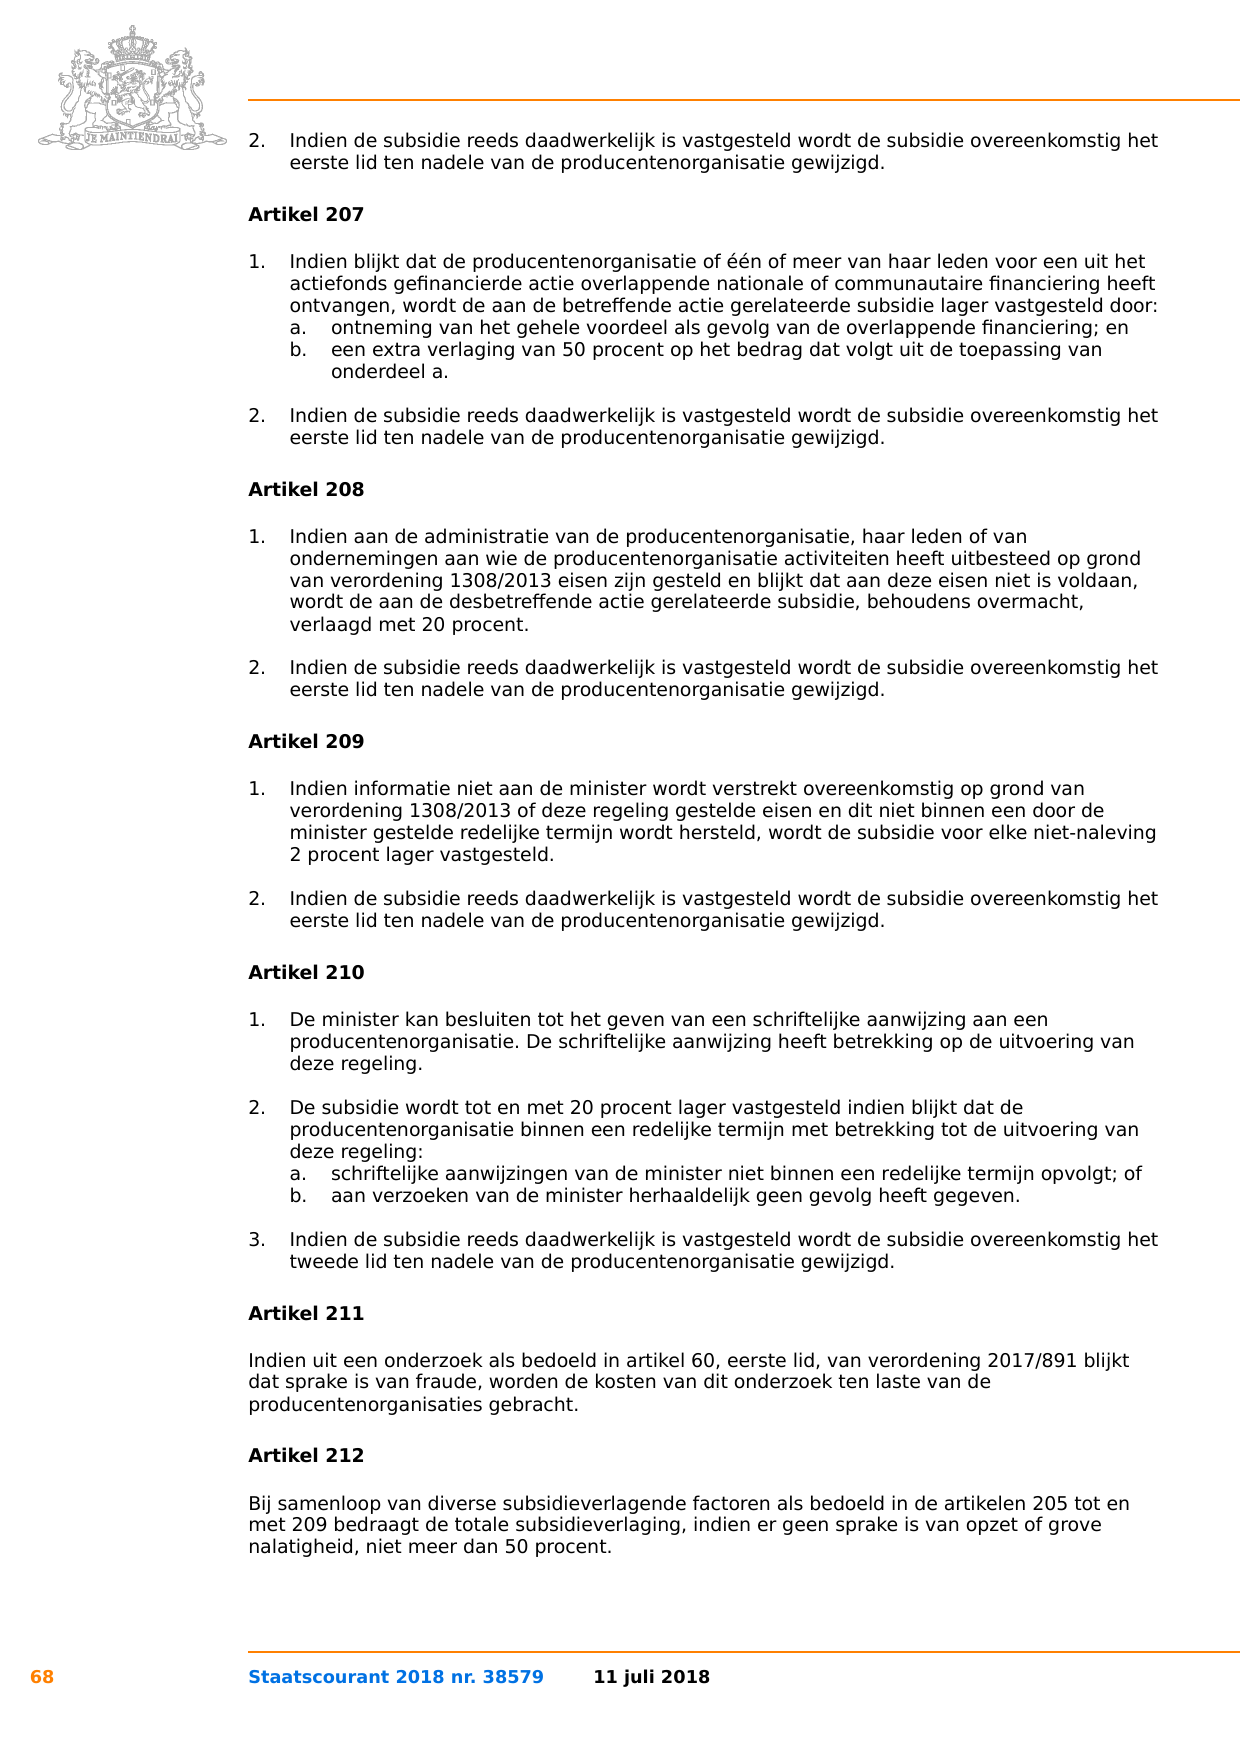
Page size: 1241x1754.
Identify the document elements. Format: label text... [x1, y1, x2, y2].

subtitle Artikel 211 [248, 1302, 1163, 1324]
text 1. De minister kan besluiten tot het geven van een schriftelijke aanwijzing aan een producentenorganisatie. De schriftelijke aanwijzing heeft betrekking op de uitvoering van deze regeling. [248, 1009, 1163, 1075]
text 1. Indien informatie niet aan de minister wordt verstrekt overeenkomstig op grond van verordening 1308/2013 of deze regeling gestelde eisen en dit niet binnen een door de minister gestelde redelijke termijn wordt hersteld, wordt de subsidie voor elke niet-naleving 2 procent lager vastgesteld. [248, 778, 1163, 866]
text 2. Indien de subsidie reeds daadwerkelijk is vastgesteld wordt de subsidie overeenkomstig het eerste lid ten nadele van de producentenorganisatie gewijzigd. [248, 888, 1163, 932]
subtitle Artikel 207 [248, 204, 1163, 226]
subtitle Artikel 209 [248, 731, 1163, 753]
text a. ontneming van het gehele voordeel als gevolg van de overlappende financiering; en [289, 317, 1163, 339]
picture [38, 25, 227, 150]
text 2. Indien de subsidie reeds daadwerkelijk is vastgesteld wordt de subsidie overeenkomstig het eerste lid ten nadele van de producentenorganisatie gewijzigd. [248, 404, 1163, 448]
text Indien uit een onderzoek als bedoeld in artikel 60, eerste lid, van verordening 2017/891 blijkt dat sprake is van fraude, worden de kosten van dit onderzoek ten laste van de producentenorganisaties gebracht. [248, 1349, 1163, 1415]
text b. aan verzoeken van de minister herhaaldelijk geen gevolg heeft gegeven. [289, 1185, 1163, 1207]
subtitle Artikel 212 [248, 1445, 1163, 1467]
text 2. Indien de subsidie reeds daadwerkelijk is vastgesteld wordt de subsidie overeenkomstig het eerste lid ten nadele van de producentenorganisatie gewijzigd. [248, 657, 1163, 701]
text 1. Indien aan de administratie van de producentenorganisatie, haar leden of van ondernemingen aan wie de producentenorganisatie activiteiten heeft uitbesteed op grond van verordening 1308/2013 eisen zijn gesteld en blijkt dat aan deze eisen niet is voldaan, wordt de aan de desbetreffende actie gerelateerde subsidie, behoudens overmacht, verlaagd met 20 procent. [248, 526, 1163, 635]
text 2. De subsidie wordt tot en met 20 procent lager vastgesteld indien blijkt dat de producentenorganisatie binnen een redelijke termijn met betrekking tot de uitvoering van deze regeling: [248, 1097, 1163, 1163]
text b. een extra verlaging van 50 procent op het bedrag dat volgt uit de toepassing van onderdeel a. [289, 339, 1163, 383]
text 3. Indien de subsidie reeds daadwerkelijk is vastgesteld wordt de subsidie overeenkomstig het tweede lid ten nadele van de producentenorganisatie gewijzigd. [248, 1228, 1163, 1272]
text a. schriftelijke aanwijzingen van de minister niet binnen een redelijke termijn opvolgt; of [289, 1163, 1163, 1185]
text 1. Indien blijkt dat de producentenorganisatie of één of meer van haar leden voor een uit het actiefonds gefinancierde actie overlappende nationale of communautaire financiering heeft ontvangen, wordt de aan de betreffende actie gerelateerde subsidie lager vastgesteld door: [248, 251, 1163, 317]
subtitle Artikel 210 [248, 962, 1163, 984]
subtitle Artikel 208 [248, 478, 1163, 501]
text 2. Indien de subsidie reeds daadwerkelijk is vastgesteld wordt de subsidie overeenkomstig het eerste lid ten nadele van de producentenorganisatie gewijzigd. [248, 130, 1163, 174]
text Bij samenloop van diverse subsidieverlagende factoren als bedoeld in de artikelen 205 tot en met 209 bedraagt de totale subsidieverlaging, indien er geen sprake is van opzet of grove nalatigheid, niet meer dan 50 procent. [248, 1492, 1163, 1558]
